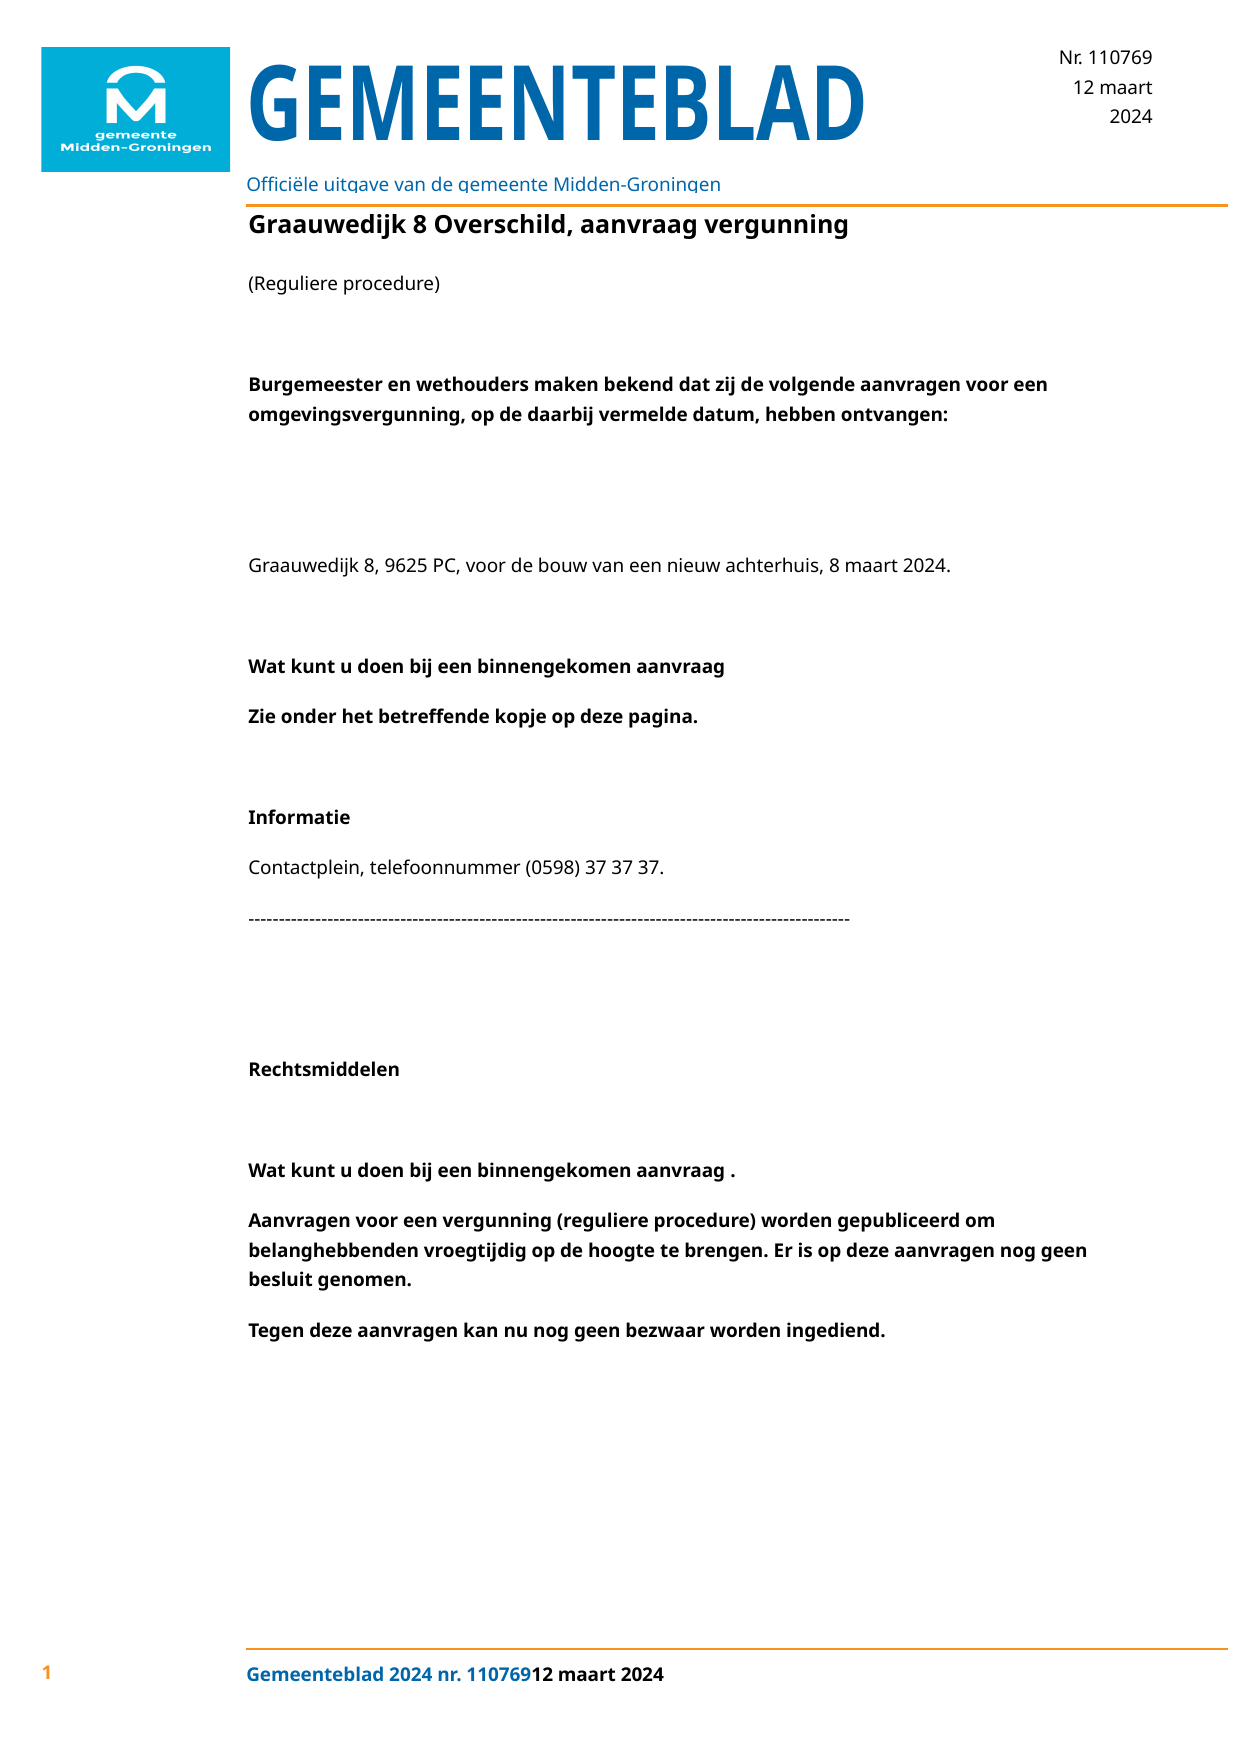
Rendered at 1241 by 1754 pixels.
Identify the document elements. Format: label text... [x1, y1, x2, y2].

text Tegen deze aanvragen kan nu nog geen bezwaar worden ingediend. [248, 1317, 1152, 1343]
text --------------------------------------------------------------------------------------------------- [248, 905, 1152, 931]
text Graauwedijk 8 Overschild, aanvraag vergunning [248, 207, 1152, 241]
text Wat kunt u doen bij een binnengekomen aanvraag [248, 653, 1152, 678]
text Graauwedijk 8, 9625 PC, voor de bouw van een nieuw achterhuis, 8 maart 2024. [248, 552, 1152, 578]
text (Reguliere procedure) [248, 270, 1152, 296]
picture [184, 146, 190, 153]
text Contactplein, telefoonnummer (0598) 37 37 37. [248, 854, 1152, 880]
text Informatie [248, 804, 1152, 830]
text Aanvragen voor een vergunning (reguliere procedure) worden gepubliceerd om belanghebbenden vroegtijdig op de hoogte te brengen. Er is op deze aanvragen nog geen besluit genomen. [248, 1207, 1152, 1292]
text Rechtsmiddelen [248, 1056, 1152, 1082]
text Zie onder het betreffende kopje op deze pagina. [248, 703, 1152, 729]
picture [108, 66, 164, 82]
text Burgemeester en wethouders maken bekend dat zij de volgende aanvragen voor een omgevingsvergunning, op de daarbij vermelde datum, hebben ontvangen: [248, 371, 1152, 426]
picture [107, 89, 165, 122]
text Wat kunt u doen bij een binnengekomen aanvraag . [248, 1157, 1152, 1183]
